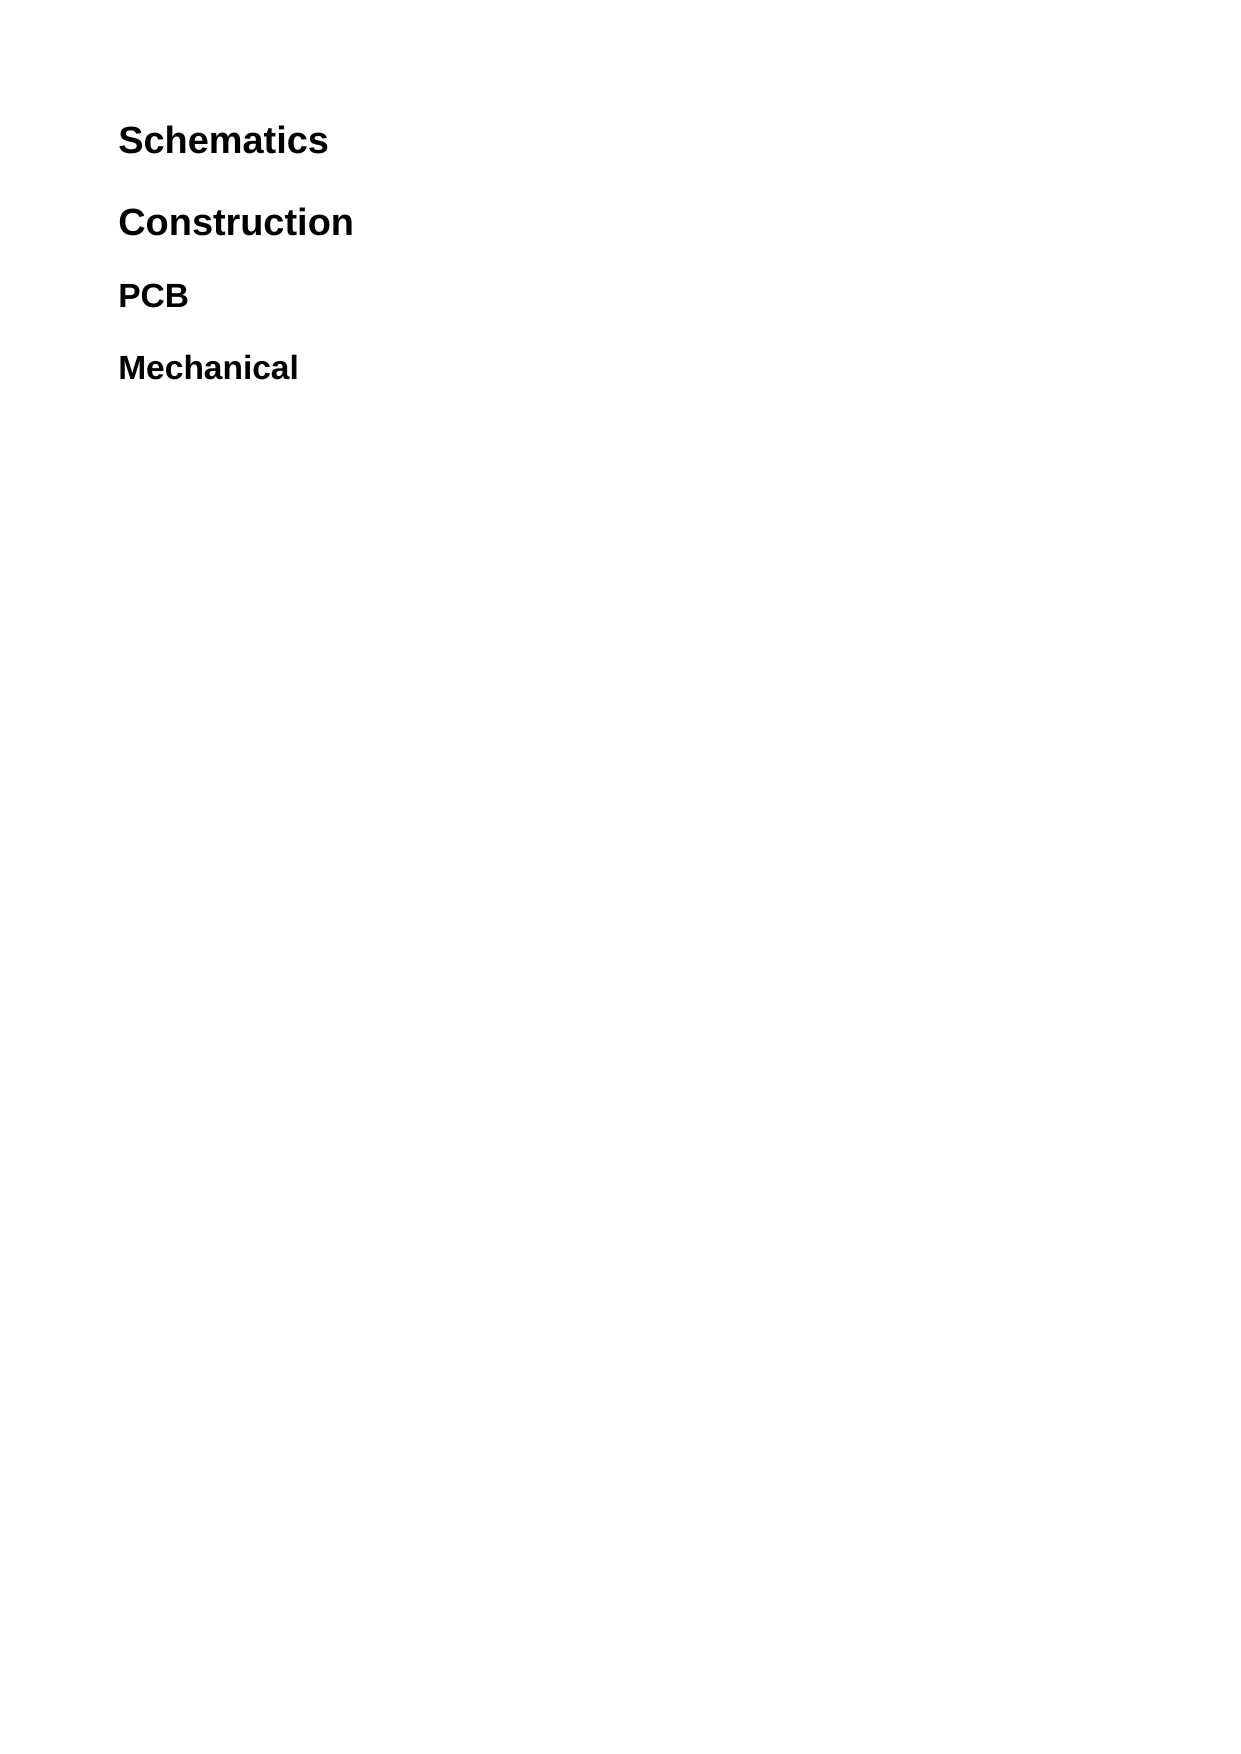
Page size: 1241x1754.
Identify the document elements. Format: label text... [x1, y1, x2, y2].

subtitle Construction [118, 199, 1122, 243]
subtitle PCB [118, 276, 1122, 315]
subtitle Schematics [118, 118, 1122, 162]
subtitle Mechanical [118, 348, 1122, 387]
